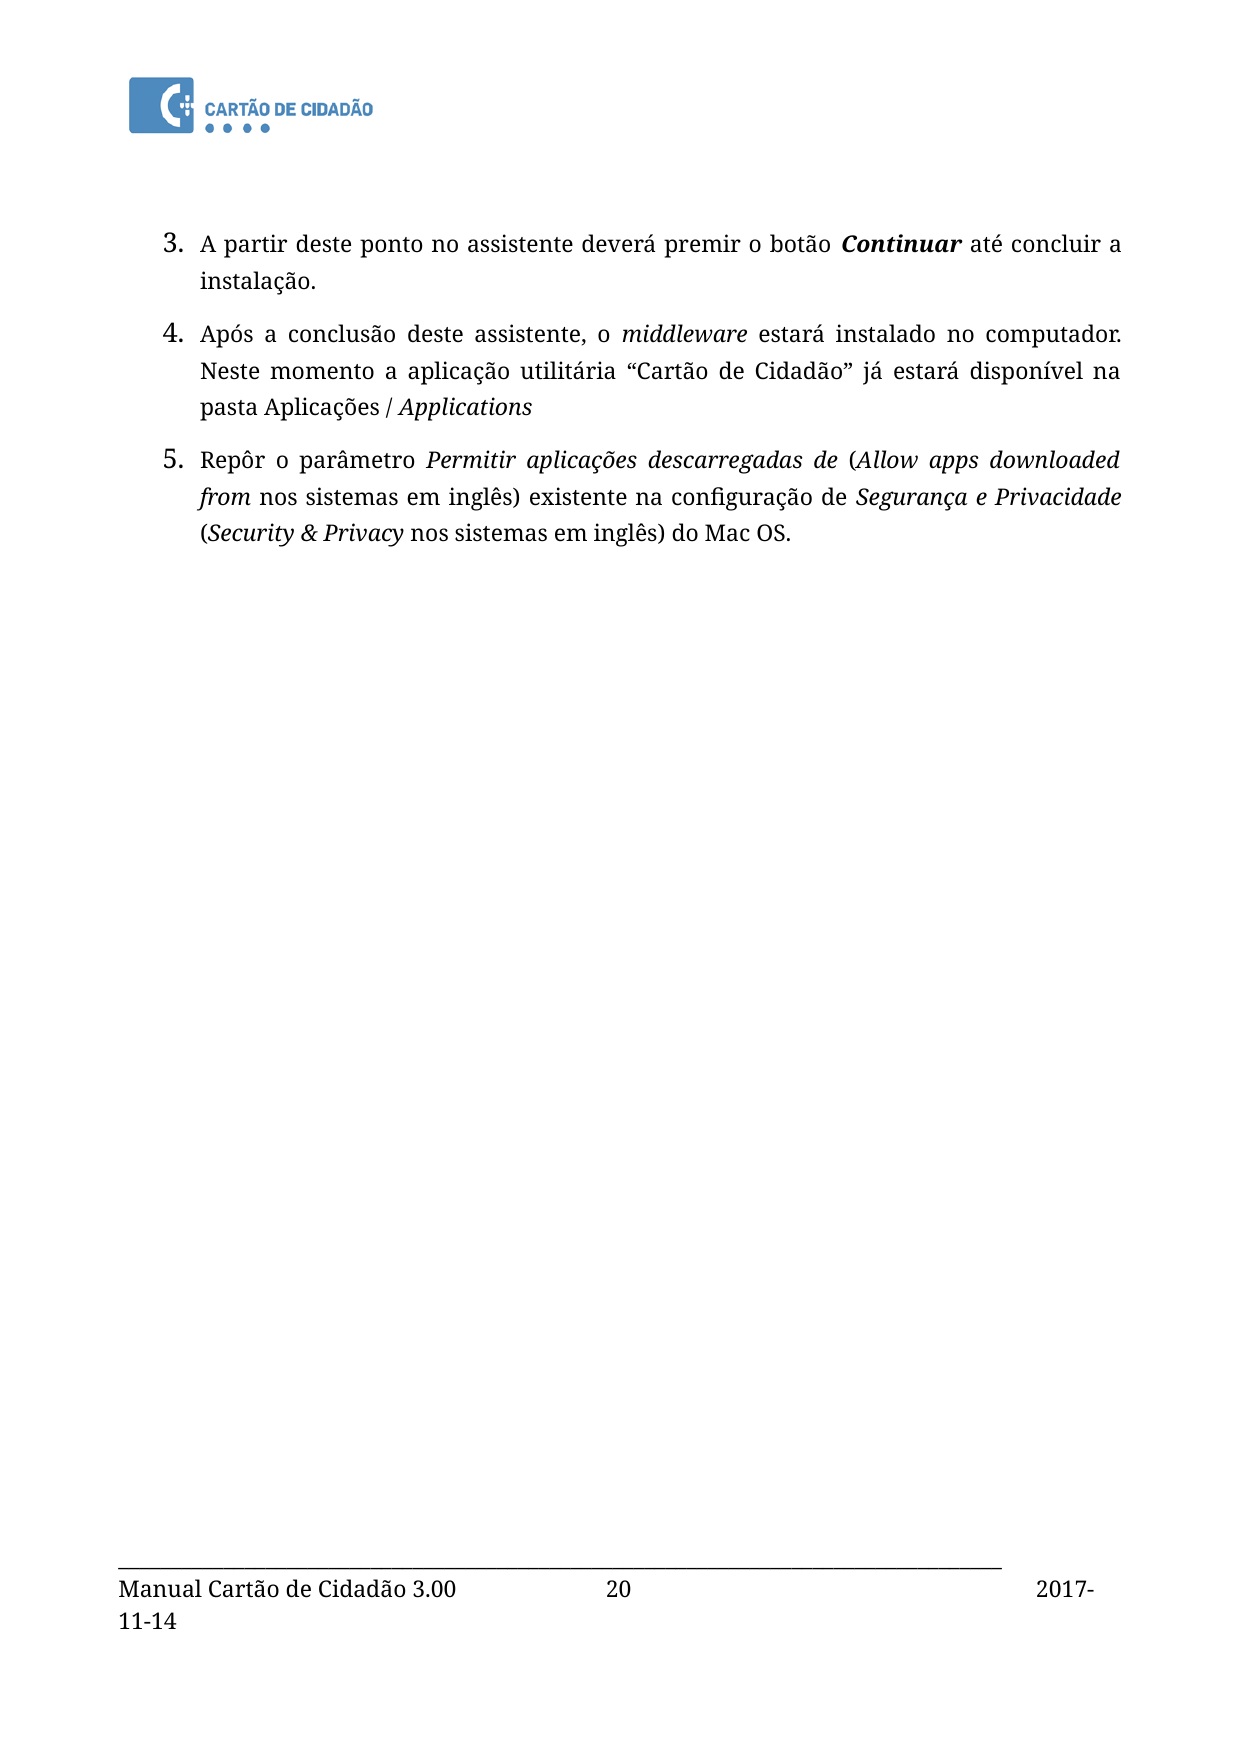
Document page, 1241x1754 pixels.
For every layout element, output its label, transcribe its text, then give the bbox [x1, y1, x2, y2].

picture [126, 71, 419, 141]
list Após a conclusão deste assistente, o middleware estará instalado no computador. Neste momento a aplicação utilitária “Cartão de Cidadão” já estará disponível na pasta Aplicações / Applications [162, 313, 1122, 422]
list A partir deste ponto no assistente deverá premir o botão Continuar até concluir a instalação. [162, 223, 1122, 296]
list Repôr o parâmetro Permitir aplicações descarregadas de (Allow apps downloaded from nos sistemas em inglês) existente na configuração de Segurança e Privacidade (Security & Privacy nos sistemas em inglês) do Mac OS. [162, 439, 1122, 548]
